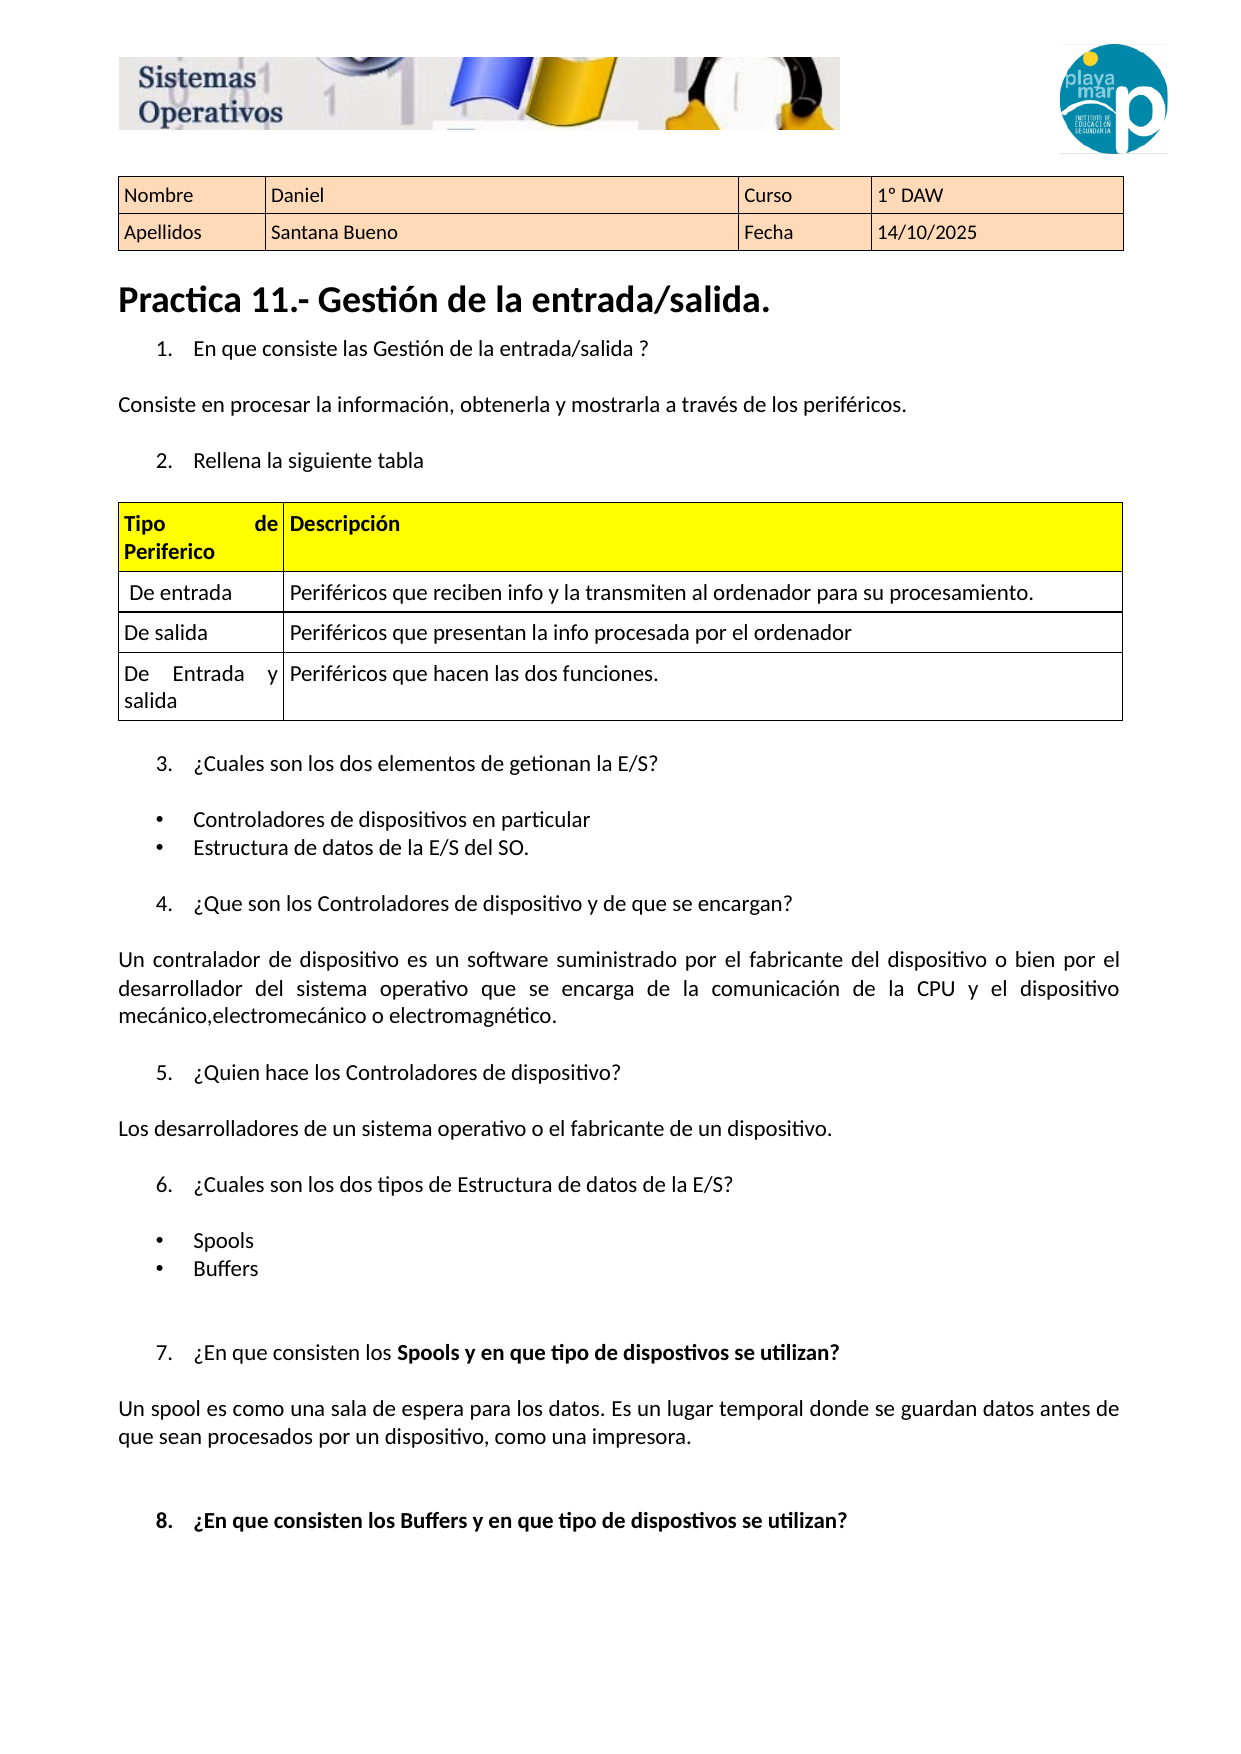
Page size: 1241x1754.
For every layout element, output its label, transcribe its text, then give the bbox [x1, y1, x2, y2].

table_header Daniel [266, 177, 738, 213]
table_header Curso [739, 177, 871, 213]
table_cell De salida [119, 613, 283, 652]
text Un contralador de dispositivo es un software suministrado por el fabricante del dispositivo o bien por el desarrollador del sistema operativo que se encarga de la comunicación de la CPU y el dispositivo mecánico,electromecánico o electromagnético. [118, 946, 1122, 1030]
list Rellena la siguiente tabla [156, 446, 1122, 474]
picture [1100, 88, 1105, 97]
table_cell Apellidos [119, 214, 265, 250]
text Un spool es como una sala de espera para los datos. Es un lugar temporal donde se guardan datos antes de que sean procesados por un dispositivo, como una impresora. [118, 1394, 1122, 1450]
list En que consiste las Gestión de la entrada/salida ? [156, 334, 1122, 362]
table_header Tipo de Periferico [119, 503, 283, 571]
list Controladores de dispositivos en particular [156, 806, 1122, 833]
text Los desarrolladores de un sistema operativo o el fabricante de un dispositivo. [118, 1114, 1122, 1142]
list Buffers [156, 1254, 1122, 1282]
list ¿Quien hace los Controladores de dispositivo? [156, 1058, 1122, 1086]
table_cell De Entrada y salida [119, 653, 283, 720]
table_header 1º DAW [872, 177, 1123, 213]
picture [1108, 88, 1113, 97]
subtitle Practica 11.- Gestión de la entrada/salida. [118, 275, 1122, 322]
list ¿Que son los Controladores de dispositivo y de que se encargan? [156, 889, 1122, 918]
table_header Nombre [119, 177, 265, 213]
picture [119, 57, 840, 130]
table_header Descripción [284, 503, 1122, 571]
picture [1079, 88, 1093, 97]
list ¿En que consisten los Buffers y en que tipo de dispostivos se utilizan? [156, 1506, 1122, 1534]
table_cell De entrada [119, 572, 283, 611]
table_cell Periféricos que presentan la info procesada por el ordenador [284, 613, 1122, 652]
list ¿En que consisten los Spools y en que tipo de dispostivos se utilizan? [156, 1338, 1122, 1366]
table_cell Periféricos que hacen las dos funciones. [284, 653, 1122, 720]
picture [1060, 101, 1113, 154]
list Spools [156, 1226, 1122, 1254]
picture [1124, 44, 1168, 85]
list ¿Cuales son los dos elementos de getionan la E/S? [156, 749, 1122, 777]
text Consiste en procesar la información, obtenerla y mostrarla a través de los periféricos. [118, 390, 1122, 418]
picture [1060, 44, 1104, 86]
picture [1115, 87, 1168, 154]
list ¿Cuales son los dos tipos de Estructura de datos de la E/S? [156, 1170, 1122, 1198]
table_cell Fecha [739, 214, 871, 250]
picture [1095, 75, 1103, 90]
table_cell 14/10/2025 [872, 214, 1123, 250]
picture [1070, 75, 1075, 84]
table_cell Periféricos que reciben info y la transmiten al ordenador para su procesamiento. [284, 572, 1122, 611]
list Estructura de datos de la E/S del SO. [156, 833, 1122, 862]
table_cell Santana Bueno [266, 214, 738, 250]
